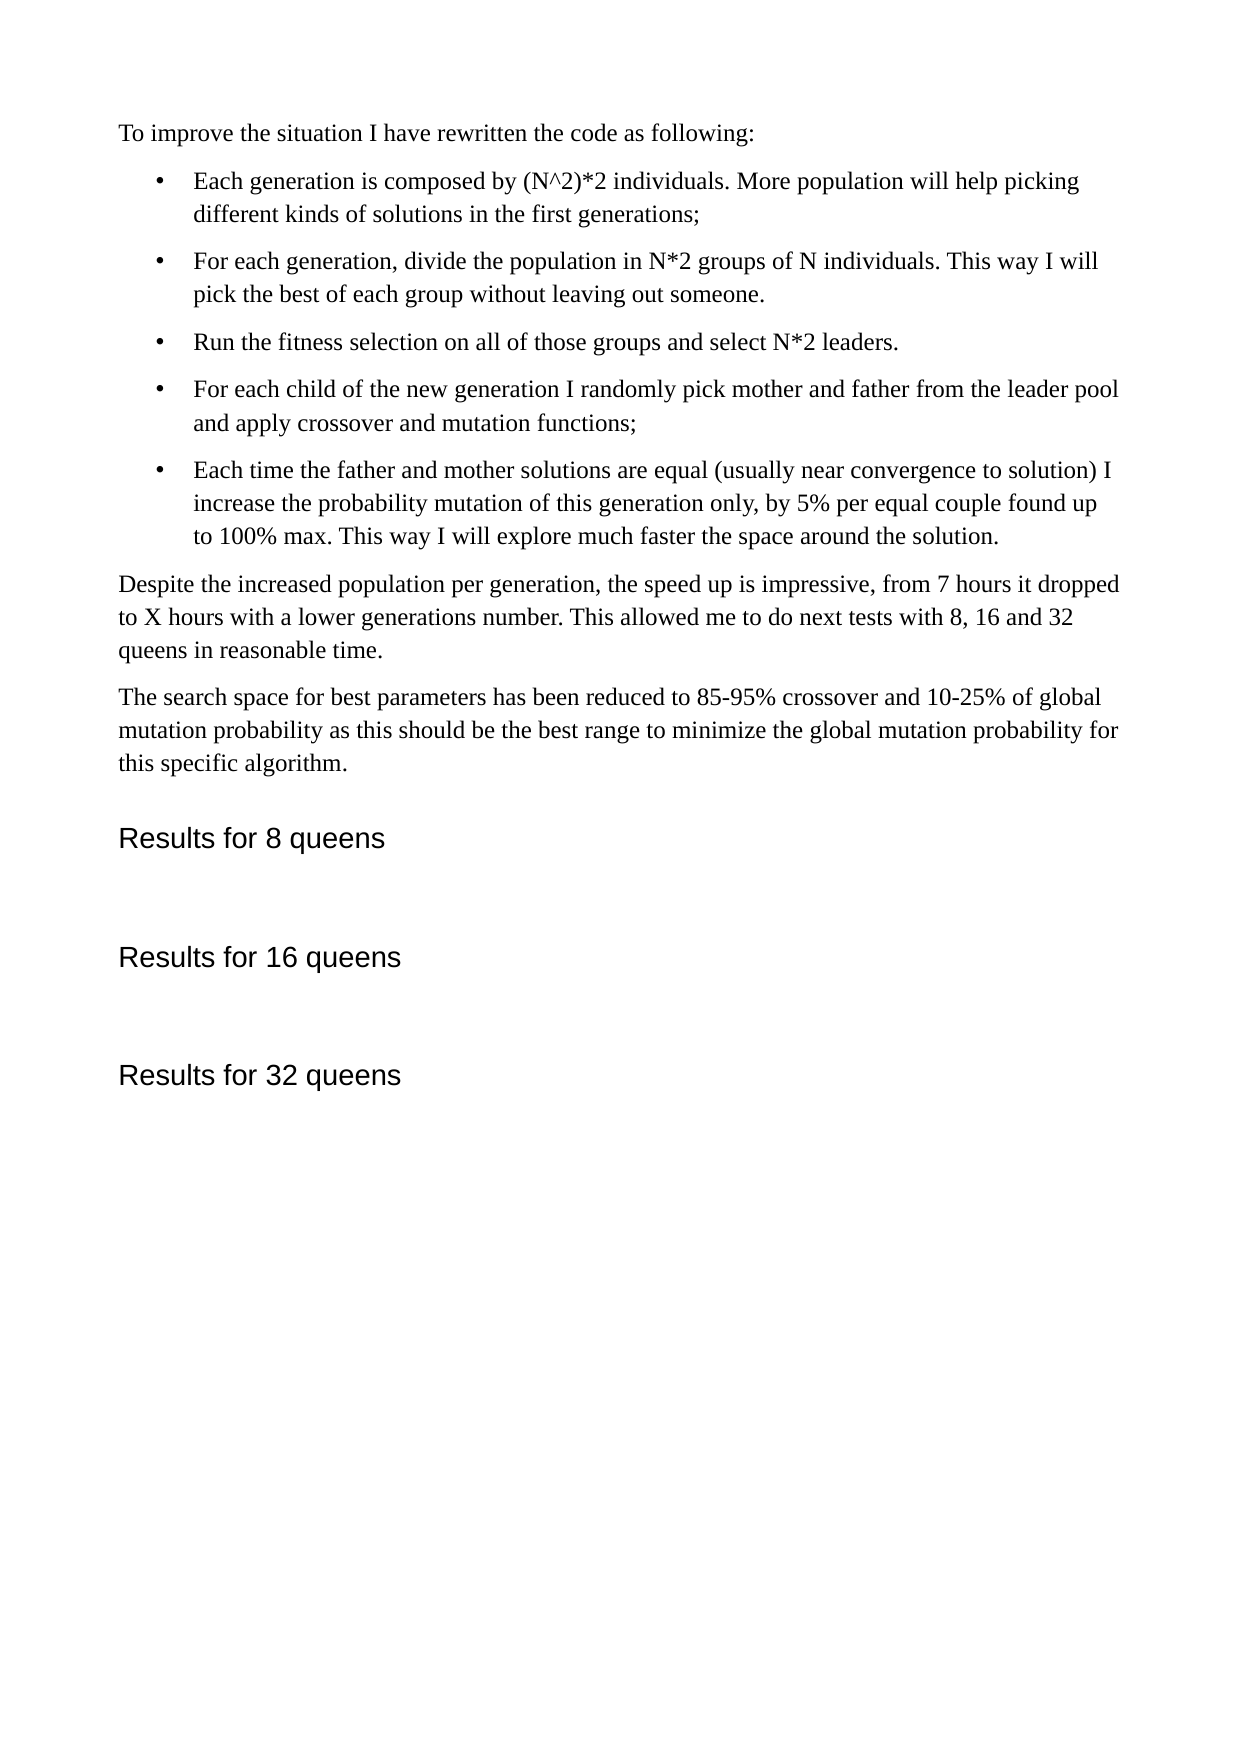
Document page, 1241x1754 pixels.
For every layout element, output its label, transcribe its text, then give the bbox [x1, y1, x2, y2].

subtitle Results for 8 queens [118, 821, 1122, 855]
subtitle Results for 16 queens [118, 940, 1122, 973]
text Despite the increased population per generation, the speed up is impressive, from 7 hours it dropped to X hours with a lower generations number. This allowed me to do next tests with 8, 16 and 32 queens in reasonable time. [118, 569, 1122, 664]
list Each generation is composed by (N^2)*2 individuals. More population will help picking different kinds of solutions in the first generations; [156, 166, 1122, 227]
list Run the fitness selection on all of those groups and select N*2 leaders. [156, 327, 1122, 356]
list For each generation, divide the population in N*2 groups of N individuals. This way I will pick the best of each group without leaving out someone. [156, 246, 1122, 308]
text To improve the situation I have rewritten the code as following: [118, 118, 1122, 147]
text The search space for best parameters has been reduced to 85-95% crossover and 10-25% of global mutation probability as this should be the best range to minimize the global mutation probability for this specific algorithm. [118, 682, 1122, 777]
list For each child of the new generation I randomly pick mother and father from the leader pool and apply crossover and mutation functions; [156, 374, 1122, 436]
subtitle Results for 32 queens [118, 1058, 1122, 1092]
list Each time the father and mother solutions are equal (usually near convergence to solution) I increase the probability mutation of this generation only, by 5% per equal couple found up to 100% max. This way I will explore much faster the space around the solution. [156, 455, 1122, 550]
